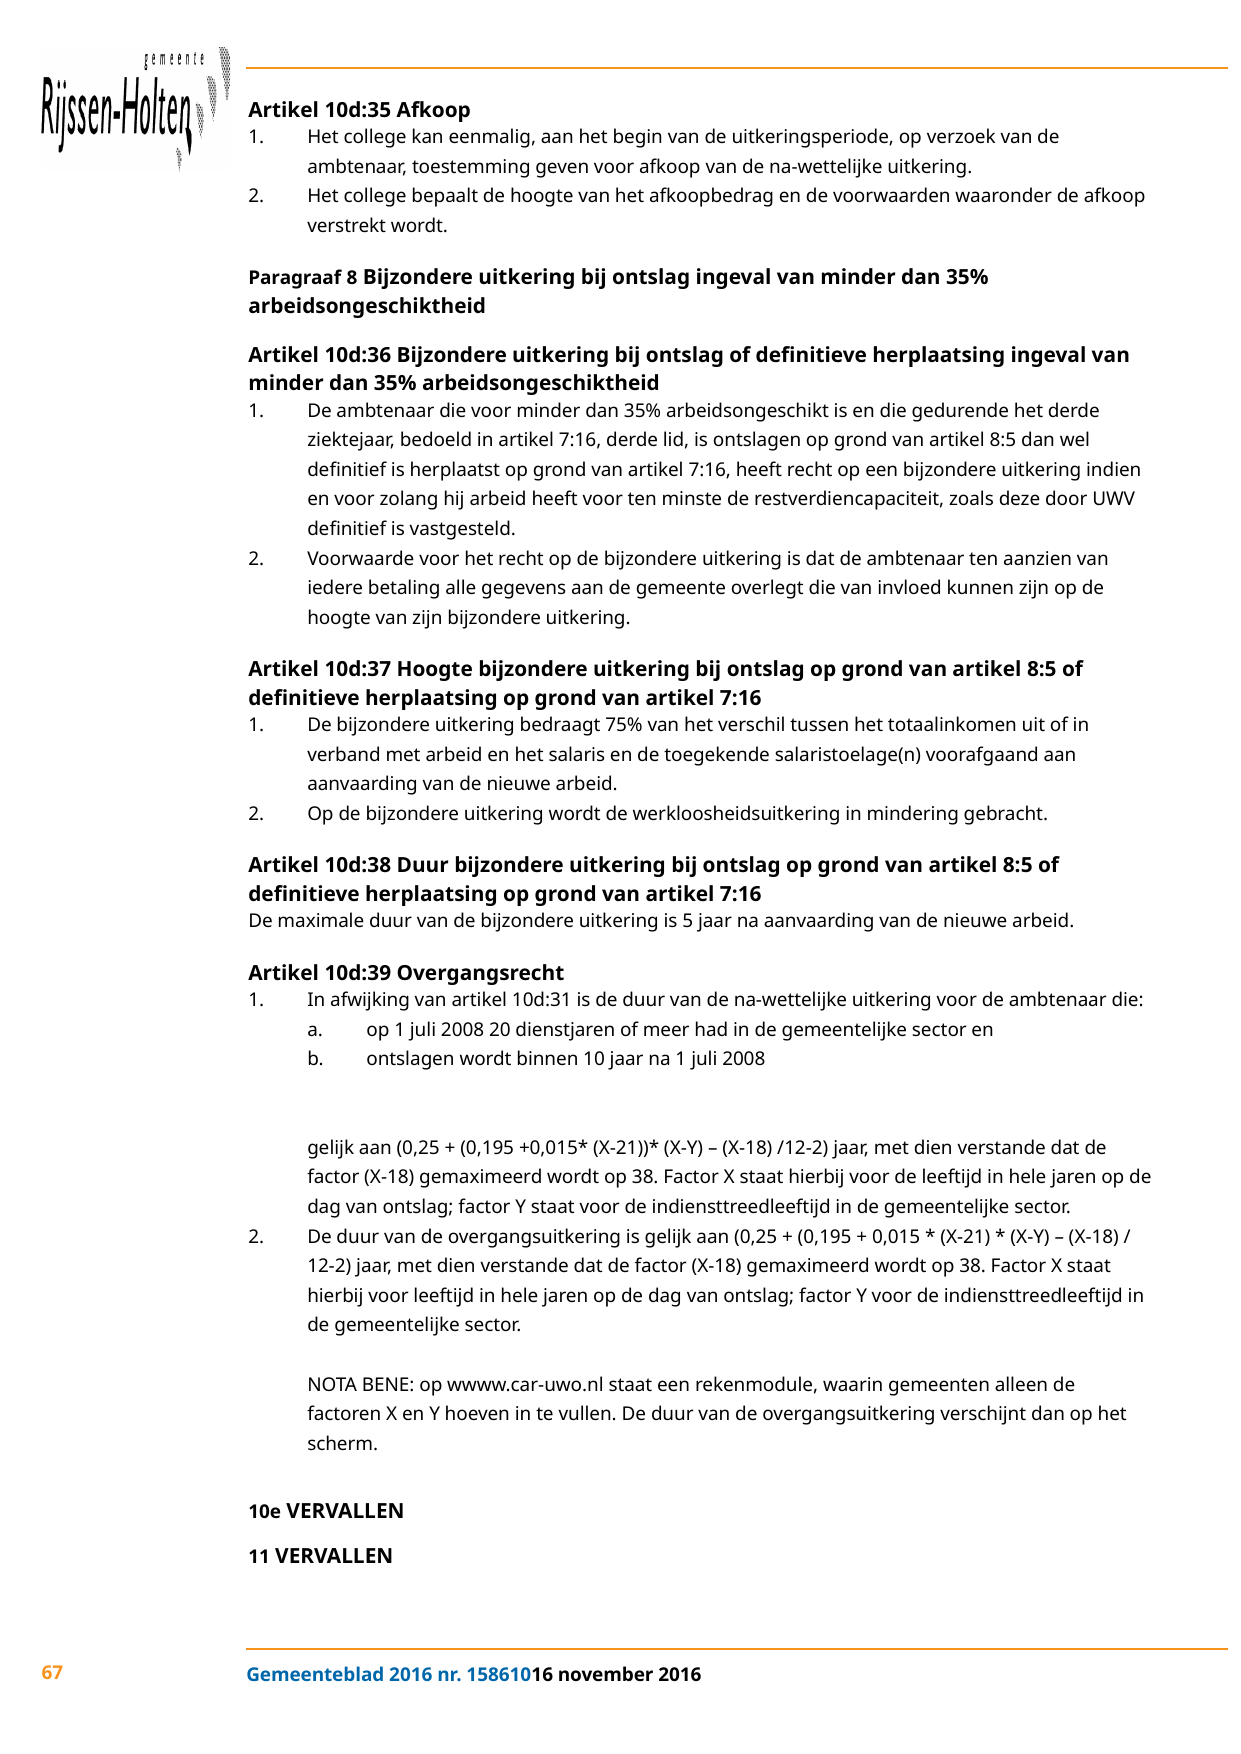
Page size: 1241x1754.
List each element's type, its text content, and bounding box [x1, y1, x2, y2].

text Artikel 10d:35 Afkoop [248, 95, 1152, 123]
picture [41, 47, 231, 172]
text Paragraaf 8 Bijzondere uitkering bij ontslag ingeval van minder dan 35% arbeidsongeschiktheid [248, 262, 1152, 319]
list Het college kan eenmalig, aan het begin van de uitkeringsperiode, op verzoek van de ambtenaar, toestemming geven voor afkoop van de na-wettelijke uitkering. [248, 123, 1152, 178]
text Artikel 10d:36 Bijzondere uitkering bij ontslag of definitieve herplaatsing ingeval van minder dan 35% arbeidsongeschiktheid [248, 340, 1152, 397]
list ontslagen wordt binnen 10 jaar na 1 juli 2008 [307, 1045, 1152, 1071]
text Artikel 10d:39 Overgangsrecht [248, 958, 1152, 986]
list De ambtenaar die voor minder dan 35% arbeidsongeschikt is en die gedurende het derde ziektejaar, bedoeld in artikel 7:16, derde lid, is ontslagen op grond van artikel 8:5 dan wel definitief is herplaatst op grond van artikel 7:16, heeft recht op een bijzondere uitkering indien en voor zolang hij arbeid heeft voor ten minste de restverdiencapaciteit, zoals deze door UWV definitief is vastgesteld. [248, 397, 1152, 541]
list In afwijking van artikel 10d:31 is de duur van de na-wettelijke uitkering voor de ambtenaar die: [248, 986, 1152, 1012]
list De bijzondere uitkering bedraagt 75% van het verschil tussen het totaalinkomen uit of in verband met arbeid en het salaris en de toegekende salaristoelage(n) voorafgaand aan aanvaarding van de nieuwe arbeid. [248, 711, 1152, 796]
list gelijk aan (0,25 + (0,195 +0,015* (X-21))* (X-Y) – (X-18) /12-2) jaar, met dien verstande dat de factor (X-18) gemaximeerd wordt op 38. Factor X staat hierbij voor de leeftijd in hele jaren op de dag van ontslag; factor Y staat voor de indiensttreedleeftijd in de gemeentelijke sector. [248, 1134, 1152, 1219]
text Artikel 10d:38 Duur bijzondere uitkering bij ontslag op grond van artikel 8:5 of definitieve herplaatsing op grond van artikel 7:16 [248, 850, 1152, 907]
list De duur van de overgangsuitkering is gelijk aan (0,25 + (0,195 + 0,015 * (X-21) * (X-Y) – (X-18) / 12-2) jaar, met dien verstande dat de factor (X-18) gemaximeerd wordt op 38. Factor X staat hierbij voor leeftijd in hele jaren op de dag van ontslag; factor Y voor de indiensttreedleeftijd in de gemeentelijke sector. [248, 1223, 1152, 1337]
list NOTA BENE: op wwww.car-uwo.nl staat een rekenmodule, waarin gemeenten alleen de factoren X en Y hoeven in te vullen. De duur van de overgangsuitkering verschijnt dan op het scherm. [248, 1371, 1152, 1456]
list Op de bijzondere uitkering wordt de werkloosheidsuitkering in mindering gebracht. [248, 800, 1152, 826]
list op 1 juli 2008 20 dienstjaren of meer had in de gemeentelijke sector en [307, 1016, 1152, 1041]
text 10e VERVALLEN [248, 1496, 1152, 1525]
text De maximale duur van de bijzondere uitkering is 5 jaar na aanvaarding van de nieuwe arbeid. [248, 907, 1152, 933]
text Artikel 10d:37 Hoogte bijzondere uitkering bij ontslag op grond van artikel 8:5 of definitieve herplaatsing op grond van artikel 7:16 [248, 654, 1152, 711]
list Het college bepaalt de hoogte van het afkoopbedrag en de voorwaarden waaronder de afkoop verstrekt wordt. [248, 182, 1152, 238]
list Voorwaarde voor het recht op de bijzondere uitkering is dat de ambtenaar ten aanzien van iedere betaling alle gegevens aan de gemeente overlegt die van invloed kunnen zijn op de hoogte van zijn bijzondere uitkering. [248, 545, 1152, 630]
text 11 VERVALLEN [248, 1541, 1152, 1569]
